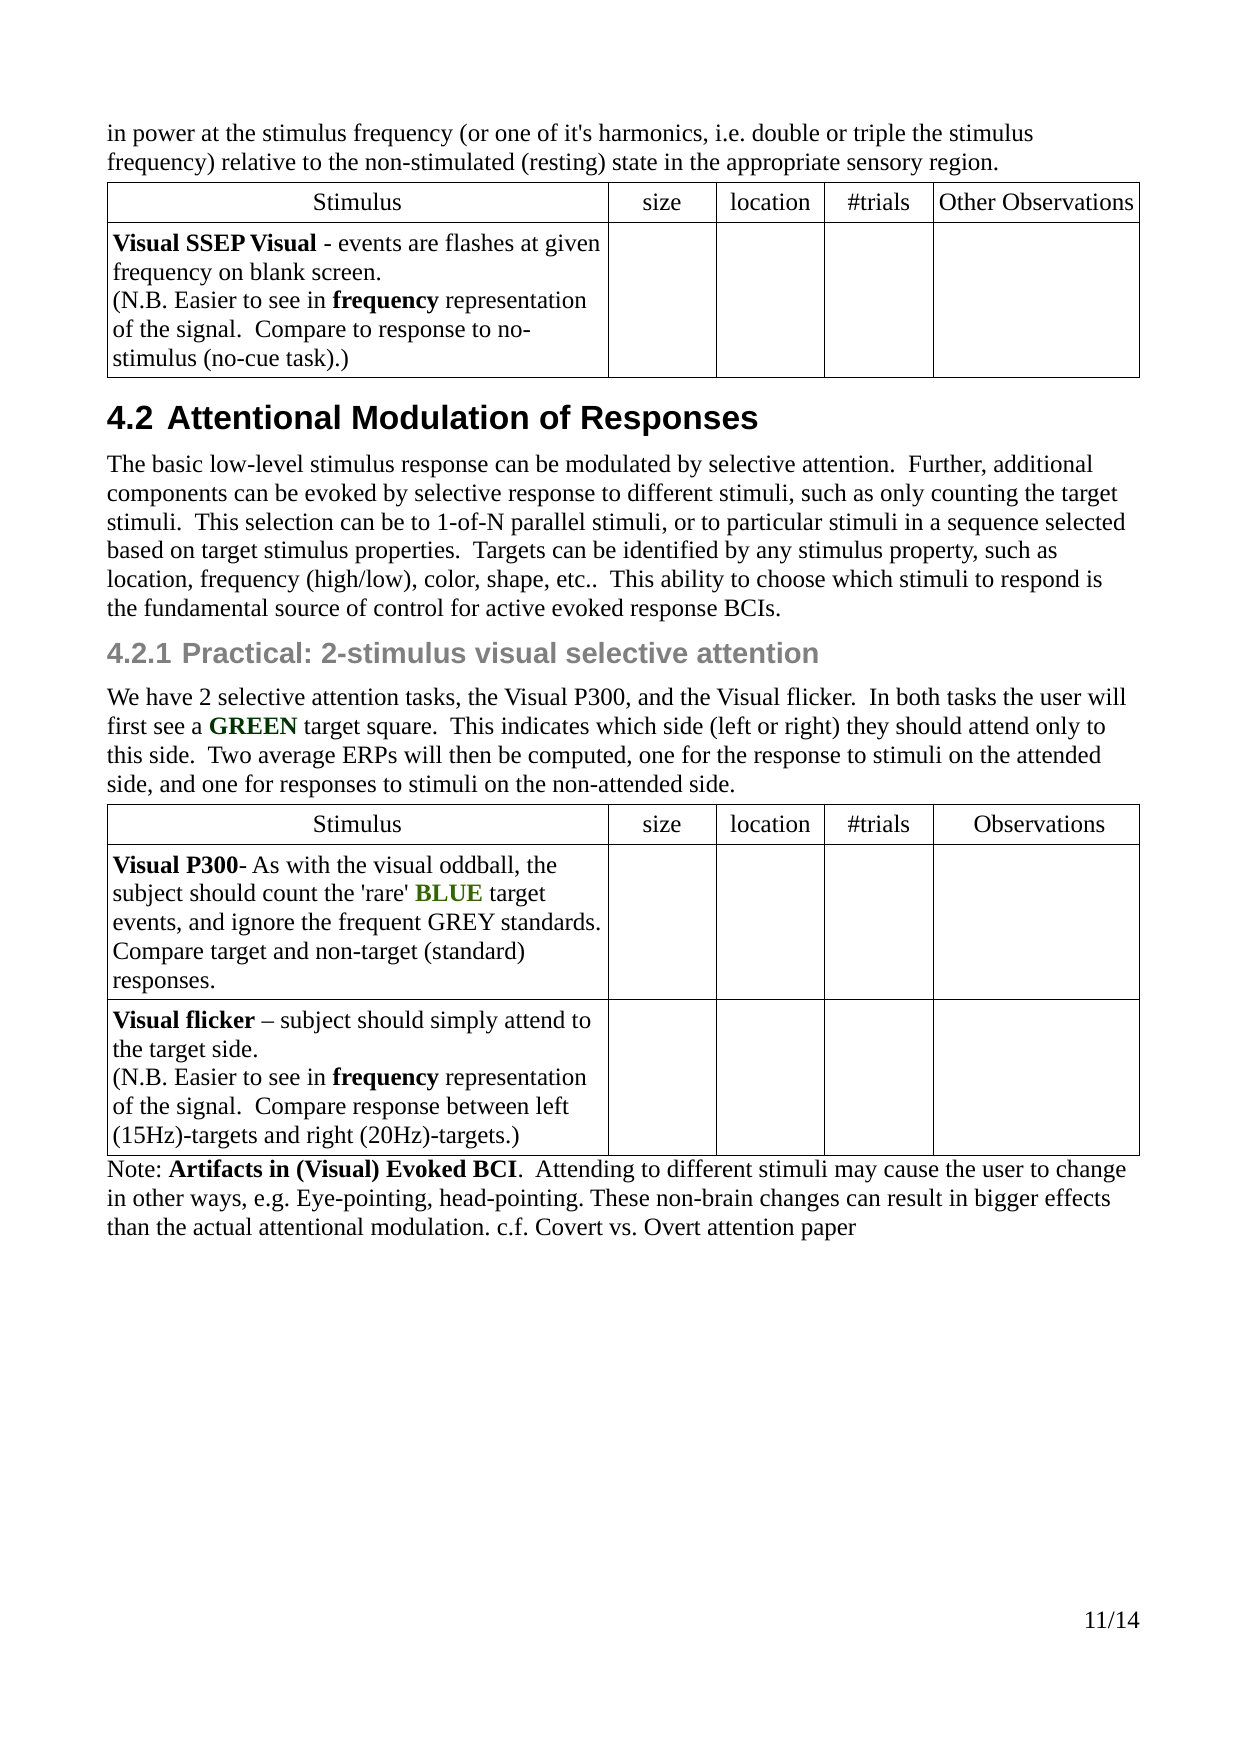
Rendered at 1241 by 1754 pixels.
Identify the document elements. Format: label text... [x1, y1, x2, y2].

table_cell [609, 1000, 716, 1154]
text The basic low-level stimulus response can be modulated by selective attention. Further, additional components can be evoked by selective response to different stimuli, such as only counting the target stimuli. This selection can be to 1-of-N parallel stimuli, or to particular stimuli in a sequence selected based on target stimulus properties. Targets can be identified by any stimulus property, such as location, frequency (high/low), color, shape, etc.. This ability to choose which stimuli to respond is the fundamental source of control for active evoked response BCIs. [107, 449, 1139, 622]
table_header #trials [825, 805, 933, 844]
table_cell [609, 845, 716, 999]
text Note: Artifacts in (Visual) Evoked BCI. Attending to different stimuli may cause the user to change in other ways, e.g. Eye-pointing, head-pointing. These non-brain changes can result in bigger effects than the actual attentional modulation. c.f. Covert vs. Overt attention paper [107, 1156, 1139, 1241]
table_header size [609, 183, 716, 222]
table_header #trials [825, 183, 933, 222]
subtitle Attentional Modulation of Responses [107, 398, 1139, 437]
table_header location [717, 183, 824, 222]
table_cell [934, 223, 1139, 377]
table_cell [717, 223, 824, 377]
table_cell [934, 1000, 1139, 1154]
subtitle Practical: 2-stimulus visual selective attention [107, 636, 1139, 670]
table_cell [825, 223, 933, 377]
table_cell [717, 1000, 824, 1154]
table_cell [825, 845, 933, 999]
text in power at the stimulus frequency (or one of it's harmonics, i.e. double or triple the stimulus frequency) relative to the non-stimulated (resting) state in the appropriate sensory region. [107, 118, 1139, 176]
table_header Stimulus [108, 183, 608, 222]
table_cell Visual flicker – subject should simply attend to the target side. (N.B. Easier to see in frequency representation of the signal. Compare response between left (15Hz)-targets and right (20Hz)-targets.) [108, 1000, 608, 1154]
table_header location [717, 805, 824, 844]
table_cell [934, 845, 1139, 999]
table_cell [717, 845, 824, 999]
table_cell [609, 223, 716, 377]
table_header Stimulus [108, 805, 608, 844]
table_header Other Observations [934, 183, 1139, 222]
table_header Observations [934, 805, 1139, 844]
table_cell [825, 1000, 933, 1154]
table_cell Visual P300- As with the visual oddball, the subject should count the 'rare' BLUE target events, and ignore the frequent GREY standards. Compare target and non-target (standard) responses. [108, 845, 608, 999]
table_header size [609, 805, 716, 844]
table_cell Visual SSEP Visual - events are flashes at given frequency on blank screen. (N.B. Easier to see in frequency representation of the signal. Compare to response to no-stimulus (no-cue task).) [108, 223, 608, 377]
text We have 2 selective attention tasks, the Visual P300, and the Visual flicker. In both tasks the user will first see a GREEN target square. This indicates which side (left or right) they should attend only to this side. Two average ERPs will then be computed, one for the response to stimuli on the attended side, and one for responses to stimuli on the non-attended side. [107, 682, 1139, 797]
